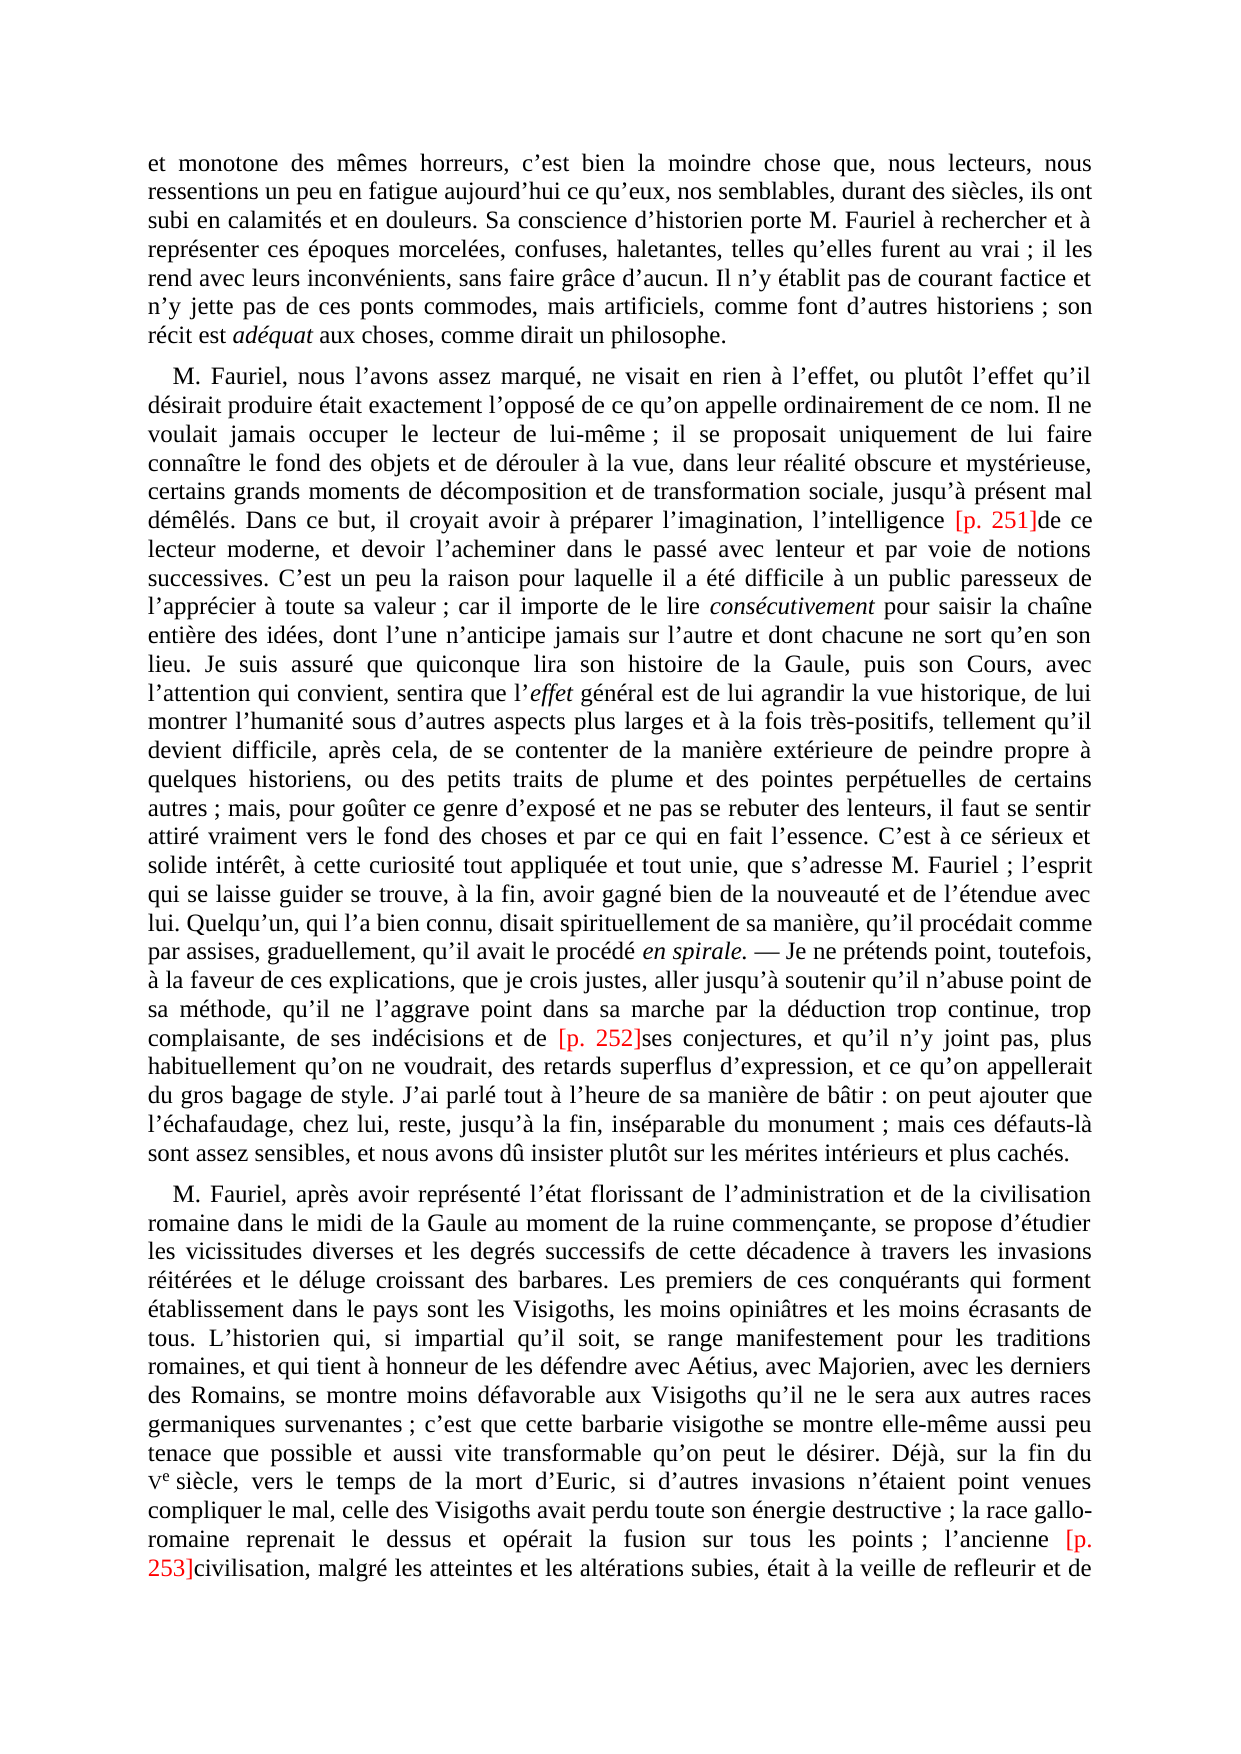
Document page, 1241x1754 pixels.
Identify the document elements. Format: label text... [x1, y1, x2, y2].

text M. Fauriel, après avoir représenté l’état florissant de l’administration et de la civilisation romaine dans le midi de la Gaule au moment de la ruine commençante, se propose d’étudier les vicissitudes diverses et les degrés successifs de cette décadence à travers les invasions réitérées et le déluge croissant des barbares. Les premiers de ces conquérants qui forment établissement dans le pays sont les Visigoths, les moins opiniâtres et les moins écrasants de tous. L’historien qui, si impartial qu’il soit, se range manifestement pour les traditions romaines, et qui tient à honneur de les défendre avec Aétius, avec Majorien, avec les derniers des Romains, se montre moins défavorable aux Visigoths qu’il ne le sera aux autres races germaniques survenantes ; c’est que cette barbarie visigothe se montre elle-même aussi peu tenace que possible et aussi vite transformable qu’on peut le désirer. Déjà, sur la fin du ve siècle, vers le temps de la mort d’Euric, si d’autres invasions n’étaient point venues compliquer le mal, celle des Visigoths avait perdu toute son énergie destructive ; la race gallo-romaine reprenait le dessus et opérait la fusion sur tous les points ; l’ancienne [p. 253]civilisation, malgré les atteintes et les altérations subies, était à la veille de refleurir et de [148, 1179, 1093, 1581]
text M. Fauriel, nous l’avons assez marqué, ne visait en rien à l’effet, ou plutôt l’effet qu’il désirait produire était exactement l’opposé de ce qu’on appelle ordinairement de ce nom. Il ne voulait jamais occuper le lecteur de lui-même ; il se proposait uniquement de lui faire connaître le fond des objets et de dérouler à la vue, dans leur réalité obscure et mystérieuse, certains grands moments de décomposition et de transformation sociale, jusqu’à présent mal démêlés. Dans ce but, il croyait avoir à préparer l’imagination, l’intelligence [p. 251]de ce lecteur moderne, et devoir l’acheminer dans le passé avec lenteur et par voie de notions successives. C’est un peu la raison pour laquelle il a été difficile à un public paresseux de l’apprécier à toute sa valeur ; car il importe de le lire consécutivement pour saisir la chaîne entière des idées, dont l’une n’anticipe jamais sur l’autre et dont chacune ne sort qu’en son lieu. Je suis assuré que quiconque lira son histoire de la Gaule, puis son Cours, avec l’attention qui convient, sentira que l’effet général est de lui agrandir la vue historique, de lui montrer l’humanité sous d’autres aspects plus larges et à la fois très-positifs, tellement qu’il devient difficile, après cela, de se contenter de la manière extérieure de peindre propre à quelques historiens, ou des petits traits de plume et des pointes perpétuelles de certains autres ; mais, pour goûter ce genre d’exposé et ne pas se rebuter des lenteurs, il faut se sentir attiré vraiment vers le fond des choses et par ce qui en fait l’essence. C’est à ce sérieux et solide intérêt, à cette curiosité tout appliquée et tout unie, que s’adresse M. Fauriel ; l’esprit qui se laisse guider se trouve, à la fin, avoir gagné bien de la nouveauté et de l’étendue avec lui. Quelqu’un, qui l’a bien connu, disait spirituellement de sa manière, qu’il procédait comme par assises, graduellement, qu’il avait le procédé en spirale. — Je ne prétends point, toutefois, à la faveur de ces explications, que je crois justes, aller jusqu’à soutenir qu’il n’abuse point de sa méthode, qu’il ne l’aggrave point dans sa marche par la déduction trop continue, trop complaisante, de ses indécisions et de [p. 252]ses conjectures, et qu’il n’y joint pas, plus habituellement qu’on ne voudrait, des retards superflus d’expression, et ce qu’on appellerait du gros bagage de style. J’ai parlé tout à l’heure de sa manière de bâtir : on peut ajouter que l’échafaudage, chez lui, reste, jusqu’à la fin, inséparable du monument ; mais ces défauts-là sont assez sensibles, et nous avons dû insister plutôt sur les mérites intérieurs et plus cachés. [148, 361, 1093, 1166]
text et monotone des mêmes horreurs, c’est bien la moindre chose que, nous lecteurs, nous ressentions un peu en fatigue aujourd’hui ce qu’eux, nos semblables, durant des siècles, ils ont subi en calamités et en douleurs. Sa conscience d’historien porte M. Fauriel à rechercher et à représenter ces époques morcelées, confuses, haletantes, telles qu’elles furent au vrai ; il les rend avec leurs inconvénients, sans faire grâce d’aucun. Il n’y établit pas de courant factice et n’y jette pas de ces ponts commodes, mais artificiels, comme font d’autres historiens ; son récit est adéquat aux choses, comme dirait un philosophe. [148, 148, 1093, 349]
